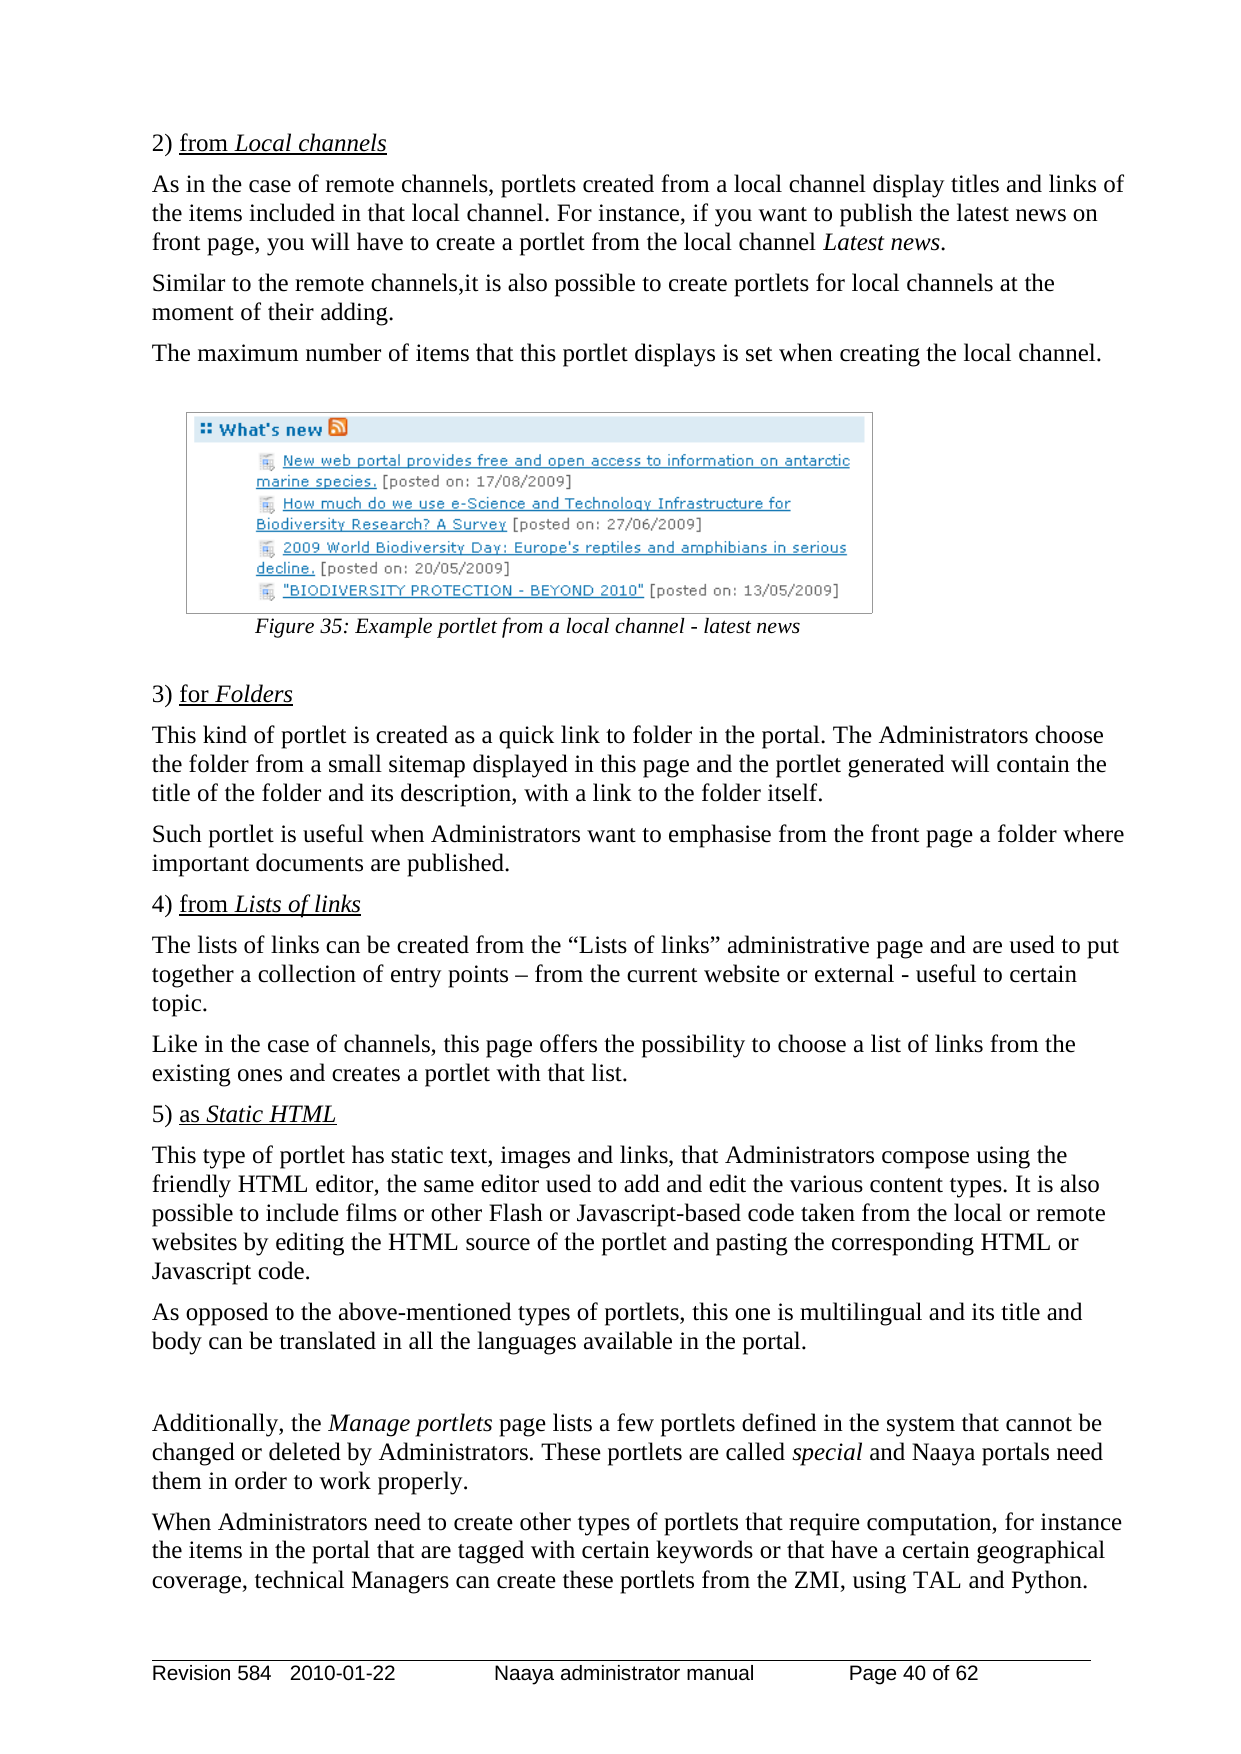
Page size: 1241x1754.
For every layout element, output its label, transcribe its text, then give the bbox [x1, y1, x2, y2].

text Additionally, the Manage portlets page lists a few portlets defined in the system that cannot be changed or deleted by Administrators. These portlets are called special and Naaya portals need them in order to work properly. [152, 1407, 1128, 1494]
text As in the case of remote channels, portlets created from a local channel display titles and links of the items included in that local channel. For instance, if you want to publish the latest news on front page, you will have to create a portlet from the local channel Latest news. [152, 169, 1128, 256]
text As opposed to the above-mentioned types of portlets, this one is multilingual and its title and body can be translated in all the languages available in the portal. [152, 1297, 1128, 1355]
text Figure 35: Example portlet from a local channel - latest news [186, 614, 872, 638]
text 2) from Local channels [152, 128, 1128, 157]
text This kind of portlet is created as a quick link to folder in the portal. The Administrators choose the folder from a small sitemap displayed in this page and the portlet generated will contain the title of the folder and its description, with a link to the folder itself. [152, 720, 1128, 807]
text 4) from Lists of links [152, 889, 1128, 918]
text [187, 413, 872, 613]
text 3) for Folders [152, 679, 1128, 708]
text 5) as Static HTML [152, 1099, 1128, 1128]
text The maximum number of items that this portlet displays is set when creating the local channel. [152, 338, 1128, 367]
text Such portlet is useful when Administrators want to emphasise from the front page a folder where important documents are published. [152, 819, 1128, 877]
text This type of portlet has static text, images and links, that Administrators compose using the friendly HTML editor, the same editor used to add and edit the various content types. It is also possible to include films or other Flash or Javascript-based code taken from the local or remote websites by editing the HTML source of the portlet and pasting the corresponding HTML or Javascript code. [152, 1139, 1128, 1285]
text When Administrators need to create other types of portlets that require computation, for instance the items in the portal that are tagged with certain keywords or that have a certain geographical coverage, technical Managers can create these portlets from the ZMI, using TAL and Python. [152, 1506, 1128, 1593]
picture [189, 415, 869, 610]
text Like in the case of channels, this page offers the possibility to choose a list of links from the existing ones and creates a portlet with that list. [152, 1029, 1128, 1087]
text Similar to the remote channels,it is also possible to create portlets for local channels at the moment of their adding. [152, 268, 1128, 326]
text The lists of links can be created from the “Lists of links” administrative page and are used to put together a collection of entry points – from the current website or external - useful to certain topic. [152, 930, 1128, 1017]
